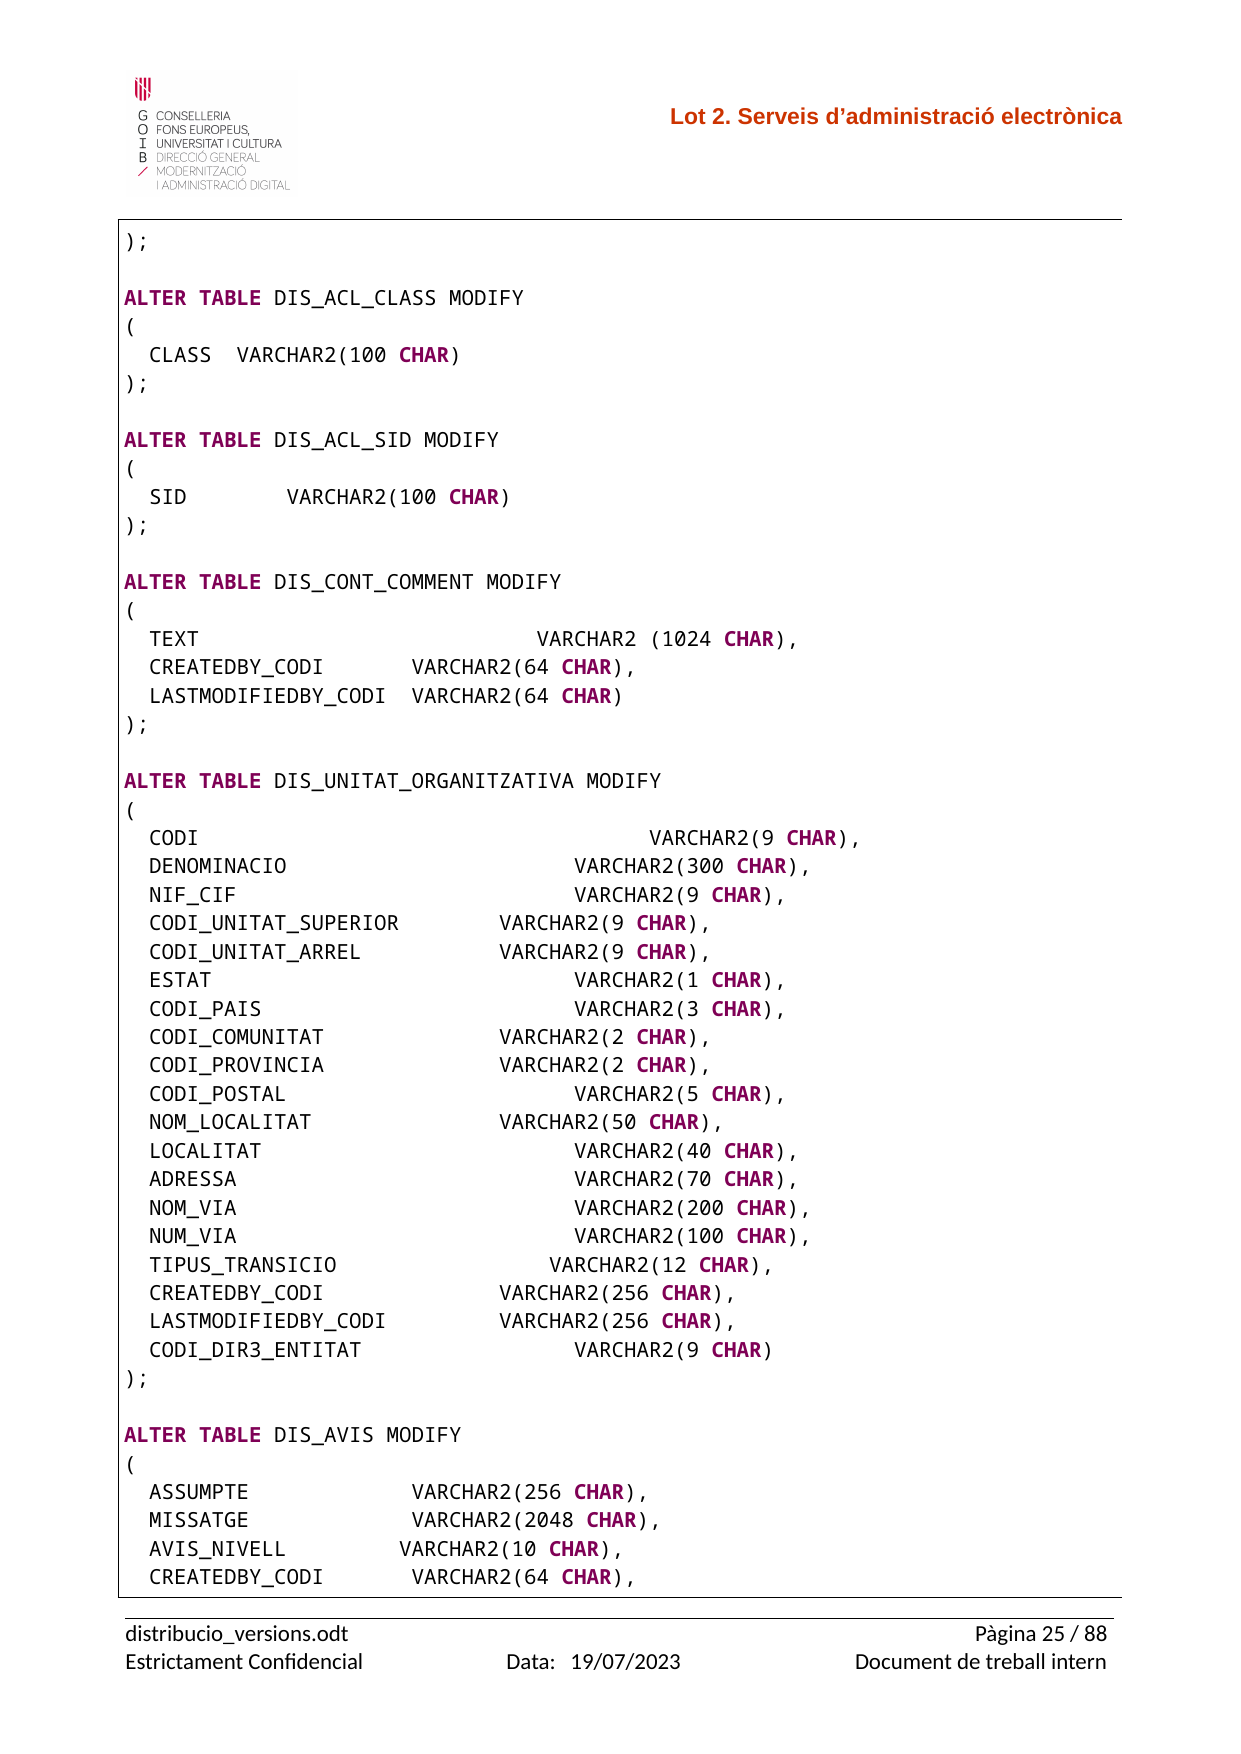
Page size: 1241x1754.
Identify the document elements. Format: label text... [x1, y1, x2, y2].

picture [126, 70, 299, 197]
table_header ); ALTER TABLE DIS_ACL_CLASS MODIFY ( CLASS VARCHAR2(100 CHAR) ); ALTER TABLE DIS_ACL_SID MODIFY ( SID VARCHAR2(100 CHAR) ); ALTER TABLE DIS_CONT_COMMENT MODIFY ( TEXT VARCHAR2 (1024 CHAR), CREATEDBY_CODI VARCHAR2(64 CHAR), LASTMODIFIEDBY_CODI VARCHAR2(64 CHAR) ); ALTER TABLE DIS_UNITAT_ORGANITZATIVA MODIFY ( CODI VARCHAR2(9 CHAR), DENOMINACIO VARCHAR2(300 CHAR), NIF_CIF VARCHAR2(9 CHAR), CODI_UNITAT_SUPERIOR VARCHAR2(9 CHAR), CODI_UNITAT_ARREL VARCHAR2(9 CHAR), ESTAT VARCHAR2(1 CHAR), CODI_PAIS VARCHAR2(3 CHAR), CODI_COMUNITAT VARCHAR2(2 CHAR), CODI_PROVINCIA VARCHAR2(2 CHAR), CODI_POSTAL VARCHAR2(5 CHAR), NOM_LOCALITAT VARCHAR2(50 CHAR), LOCALITAT VARCHAR2(40 CHAR), ADRESSA VARCHAR2(70 CHAR), NOM_VIA VARCHAR2(200 CHAR), NUM_VIA VARCHAR2(100 CHAR), TIPUS_TRANSICIO VARCHAR2(12 CHAR), CREATEDBY_CODI VARCHAR2(256 CHAR), LASTMODIFIEDBY_CODI VARCHAR2(256 CHAR), CODI_DIR3_ENTITAT VARCHAR2(9 CHAR) ); ALTER TABLE DIS_AVIS MODIFY ( ASSUMPTE VARCHAR2(256 CHAR), MISSATGE VARCHAR2(2048 CHAR), AVIS_NIVELL VARCHAR2(10 CHAR), CREATEDBY_CODI VARCHAR2(64 CHAR), [119, 220, 1122, 1597]
